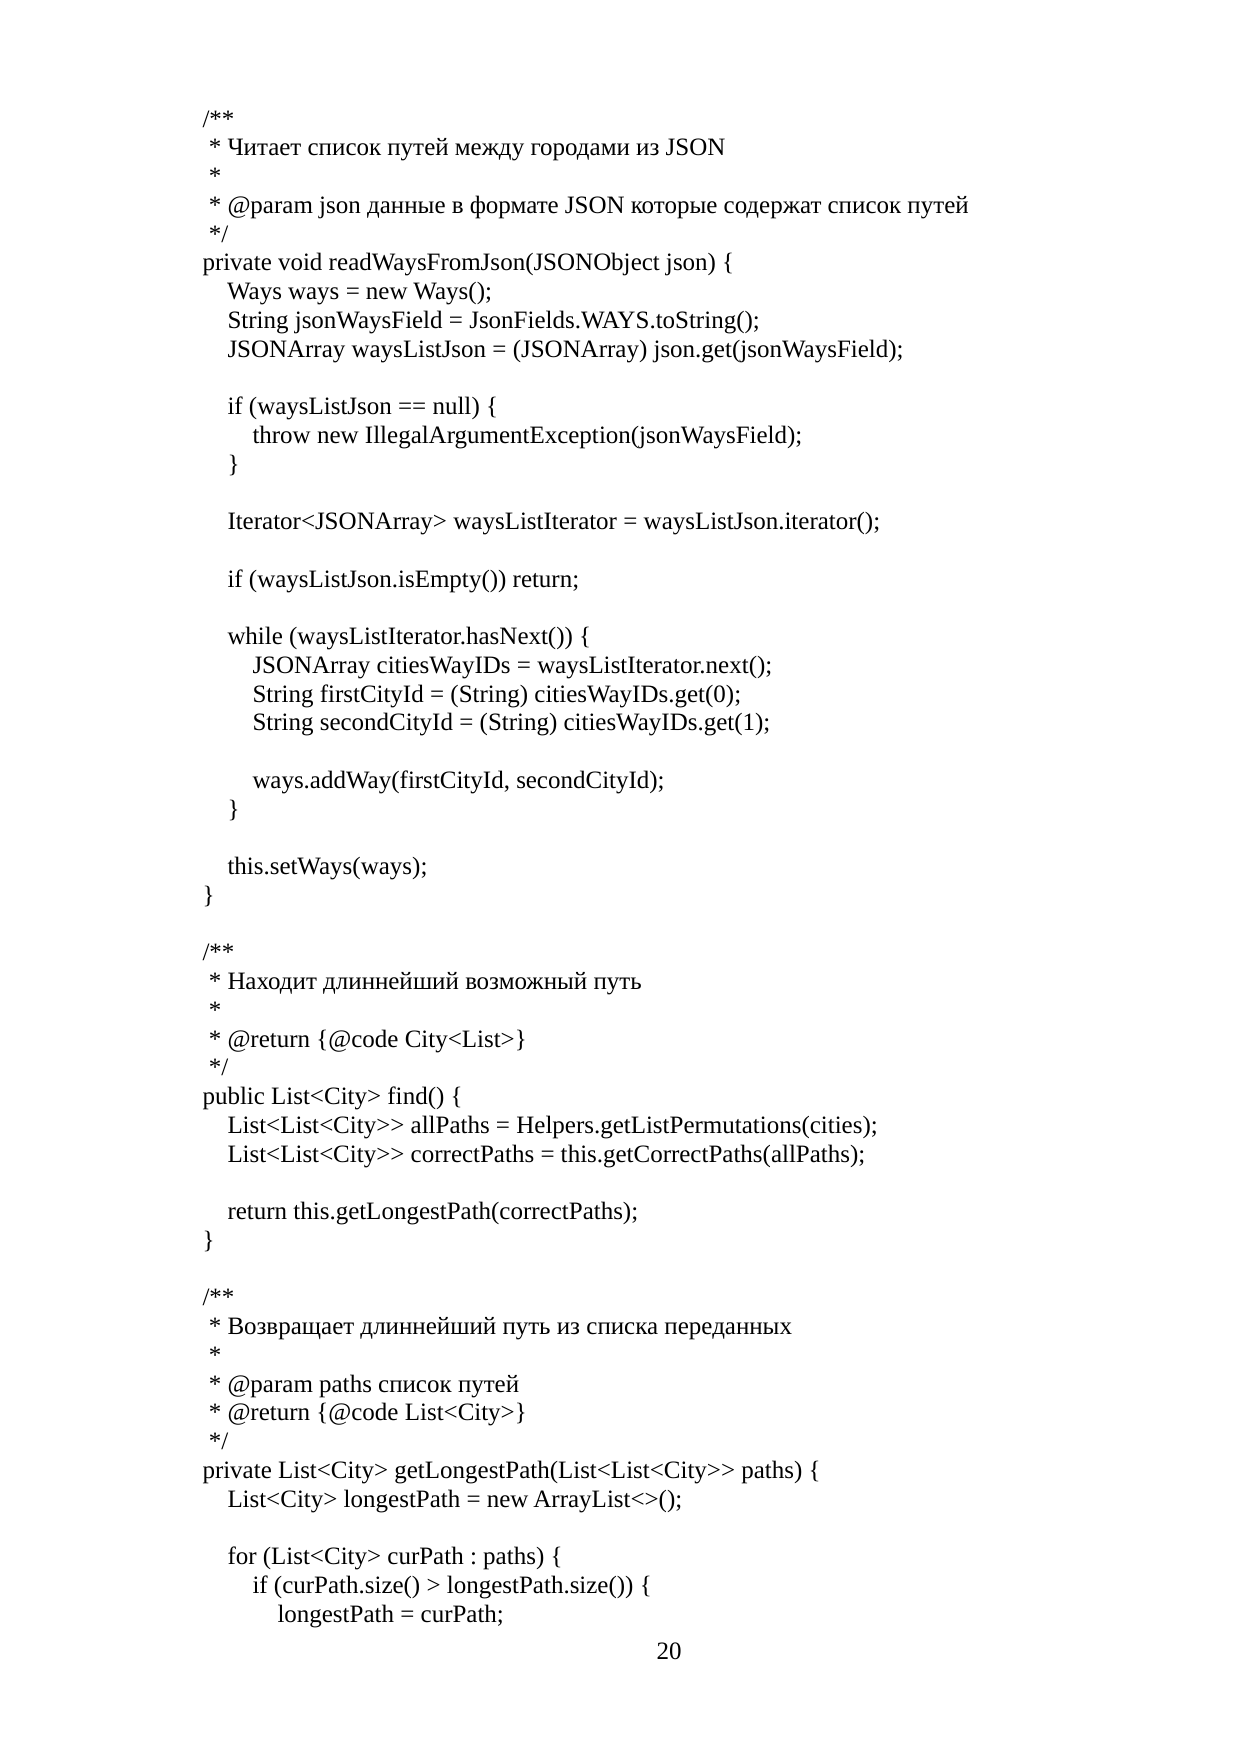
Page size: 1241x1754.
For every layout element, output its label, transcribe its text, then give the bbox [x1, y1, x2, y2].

text /** * Читает список путей между городами из JSON * * @param json данные в формате JSON которые содержат список путей */ private void readWaysFromJson(JSONObject json) { Ways ways = new Ways(); String jsonWaysField = JsonFields.WAYS.toString(); JSONArray waysListJson = (JSONArray) json.get(jsonWaysField); if (waysListJson == null) { throw new IllegalArgumentException(jsonWaysField); } Iterator<JSONArray> waysListIterator = waysListJson.iterator(); if (waysListJson.isEmpty()) return; while (waysListIterator.hasNext()) { JSONArray citiesWayIDs = waysListIterator.next(); String firstCityId = (String) citiesWayIDs.get(0); String secondCityId = (String) citiesWayIDs.get(1); ways.addWay(firstCityId, secondCityId); } this.setWays(ways); } /** * Находит длиннейший возможный путь * * @return {@code City<List>} */ public List<City> find() { List<List<City>> allPaths = Helpers.getListPermutations(cities); List<List<City>> correctPaths = this.getCorrectPaths(allPaths); return this.getLongestPath(correctPaths); } /** * Возвращает длиннейший путь из списка переданных * * @param paths список путей * @return {@code List<City>} */ private List<City> getLongestPath(List<List<City>> paths) { List<City> longestPath = new ArrayList<>(); for (List<City> curPath : paths) { if (curPath.size() > longestPath.size()) { longestPath = curPath; [177, 75, 1181, 1627]
